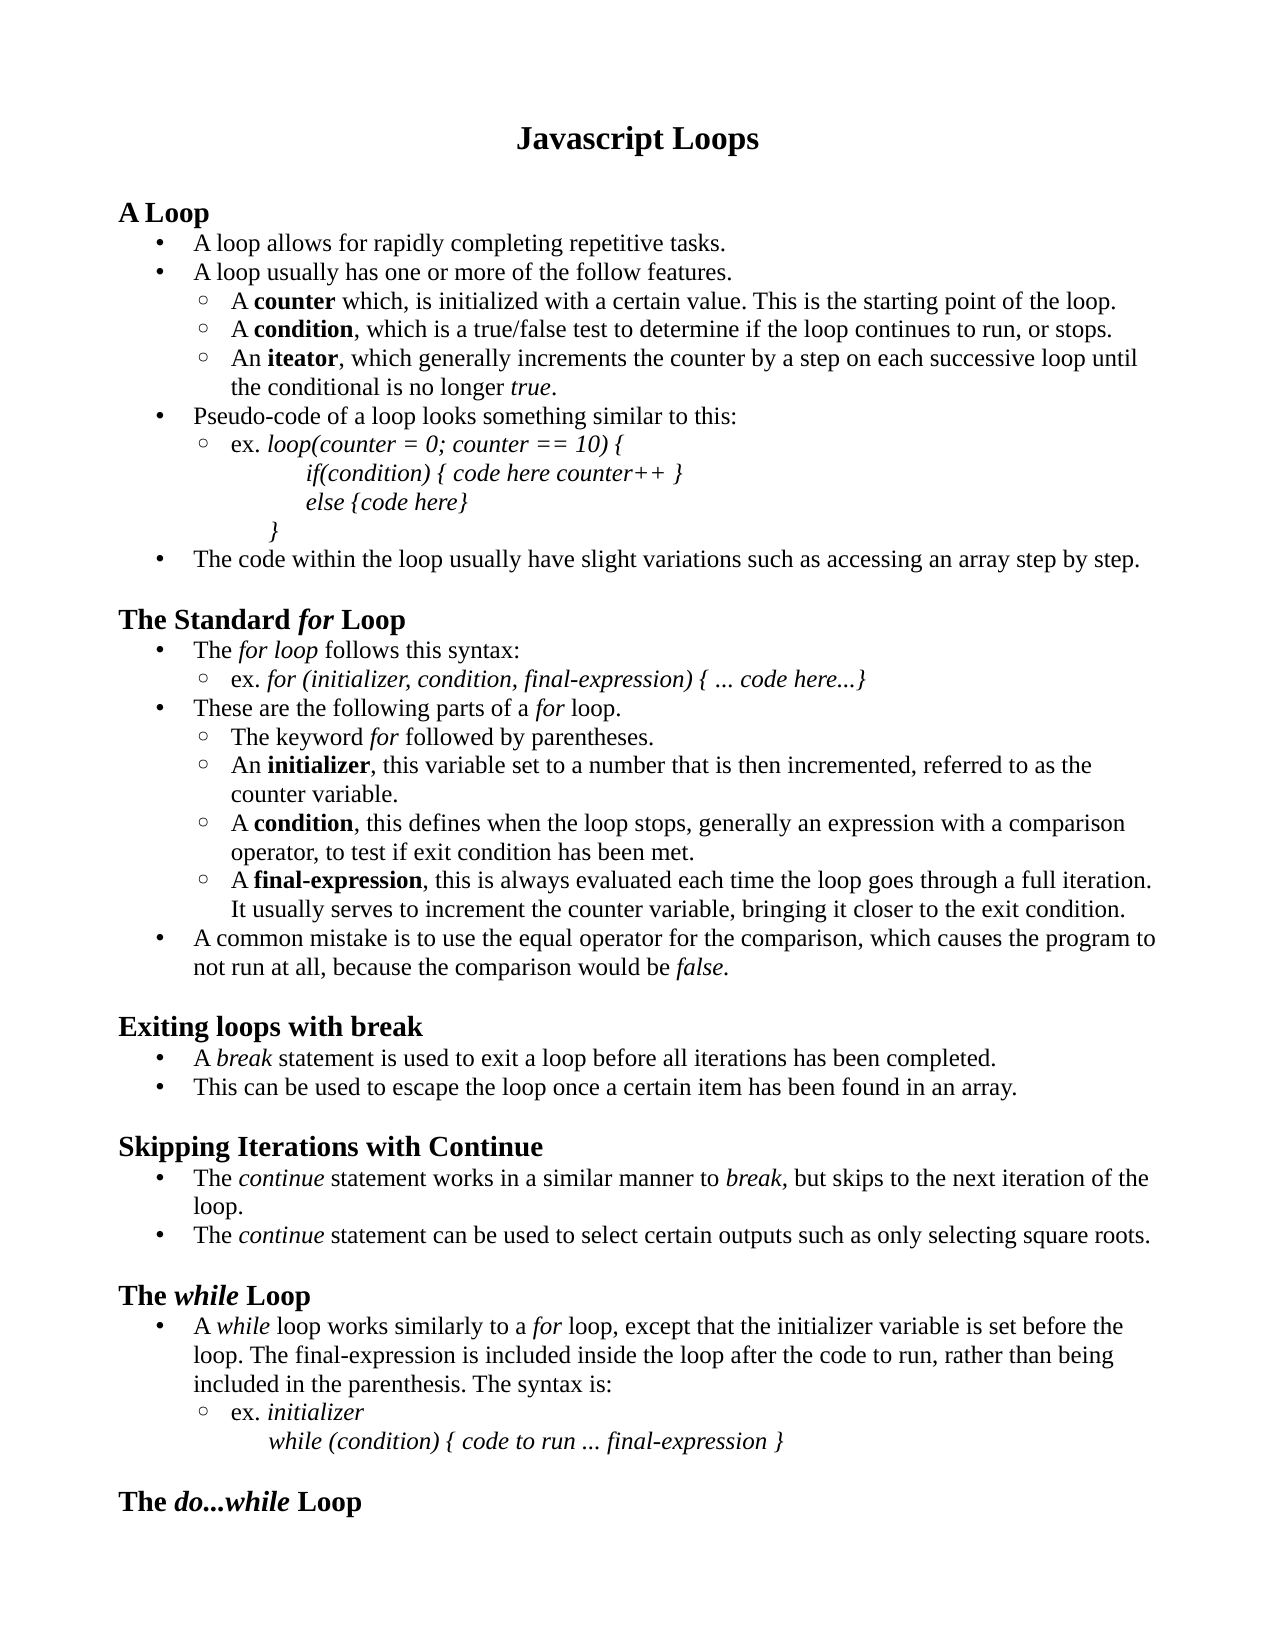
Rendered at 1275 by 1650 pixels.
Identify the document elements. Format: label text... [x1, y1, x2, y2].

list The continue statement can be used to select certain outputs such as only selecting square roots. [156, 1220, 1157, 1249]
text The while Loop [118, 1278, 1157, 1311]
list An iteator, which generally increments the counter by a step on each successive loop until the conditional is no longer true. [193, 343, 1157, 401]
list The code within the loop usually have slight variations such as accessing an array step by step. [156, 544, 1157, 573]
list A condition, which is a true/false test to determine if the loop continues to run, or stops. [193, 314, 1157, 343]
list A loop usually has one or more of the follow features. [156, 257, 1157, 286]
list Pseudo-code of a loop looks something similar to this: [156, 401, 1157, 429]
list This can be used to escape the loop once a certain item has been found in an array. [156, 1072, 1157, 1100]
list The for loop follows this syntax: [156, 636, 1157, 664]
list An initializer, this variable set to a number that is then incremented, referred to as the counter variable. [193, 751, 1157, 808]
text Javascript Loops [118, 118, 1157, 156]
list These are the following parts of a for loop. [156, 693, 1157, 722]
list A break statement is used to exit a loop before all iterations has been completed. [156, 1043, 1157, 1072]
list ex. for (initializer, condition, final-expression) { ... code here...} [193, 664, 1157, 693]
list while (condition) { code to run ... final-expression } [231, 1426, 1157, 1455]
list A final-expression, this is always evaluated each time the loop goes through a full iteration. It usually serves to increment the counter variable, bringing it closer to the exit condition. [193, 866, 1157, 923]
list A counter which, is initialized with a certain value. This is the starting point of the loop. [193, 286, 1157, 314]
list The keyword for followed by parentheses. [193, 722, 1157, 751]
text A Loop [118, 195, 1157, 228]
list A condition, this defines when the loop stops, generally an expression with a comparison operator, to test if exit condition has been met. [193, 808, 1157, 866]
list if(condition) { code here counter++ } [268, 458, 1157, 487]
list The continue statement works in a similar manner to break, but skips to the next iteration of the loop. [156, 1163, 1157, 1220]
list A while loop works similarly to a for loop, except that the initializer variable is set before the loop. The final-expression is included inside the loop after the code to run, rather than being included in the parenthesis. The syntax is: [156, 1311, 1157, 1397]
list ex. loop(counter = 0; counter == 10) { [193, 429, 1157, 458]
text Exiting loops with break [118, 1009, 1157, 1043]
list else {code here} [268, 487, 1157, 516]
list A common mistake is to use the equal operator for the comparison, which causes the program to not run at all, because the comparison would be false. [156, 923, 1157, 981]
list } [231, 516, 1157, 544]
text The Standard for Loop [118, 602, 1157, 636]
text Skipping Iterations with Continue [118, 1129, 1157, 1163]
list ex. initializer [193, 1397, 1157, 1426]
text The do...while Loop [118, 1484, 1157, 1517]
list A loop allows for rapidly completing repetitive tasks. [156, 228, 1157, 257]
